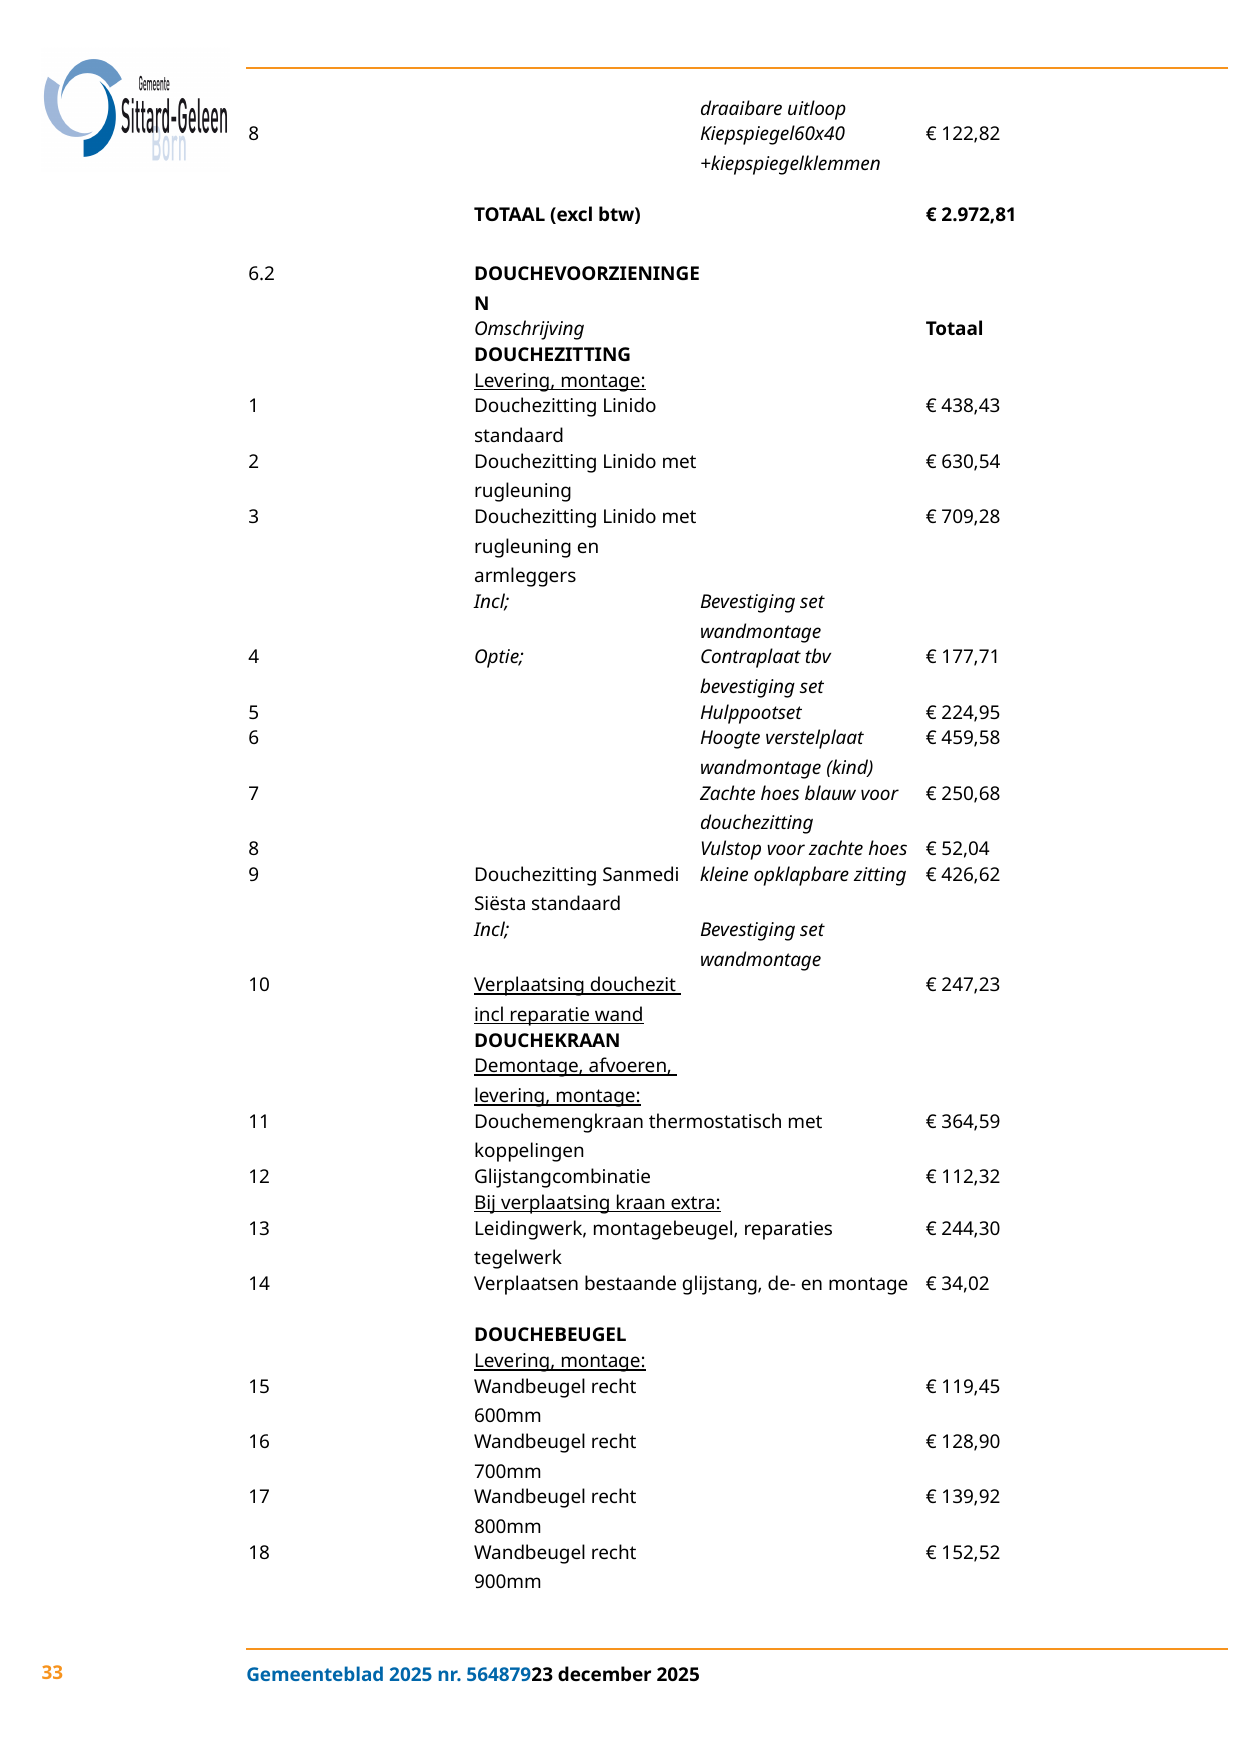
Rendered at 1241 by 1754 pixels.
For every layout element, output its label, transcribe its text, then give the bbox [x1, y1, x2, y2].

table_cell [700, 1539, 926, 1594]
picture [41, 47, 231, 172]
table_header [700, 260, 926, 316]
table_cell Optie; [474, 644, 700, 699]
table_cell [248, 1321, 474, 1347]
table_cell Douchezitting Linido met rugleuning [474, 448, 700, 503]
table_cell 8 [248, 835, 474, 861]
table_cell Omschrijving [474, 316, 926, 341]
table_cell € 630,54 [926, 448, 1152, 503]
table_cell 8 [248, 121, 474, 176]
table_cell 6 [248, 725, 474, 780]
table_cell [474, 835, 700, 861]
table_cell [700, 393, 926, 448]
table_cell 16 [248, 1428, 474, 1483]
table_cell € 426,62 [926, 861, 1152, 916]
table_cell [926, 588, 1152, 643]
table_cell [926, 1347, 1152, 1373]
table_cell [700, 448, 926, 503]
table_cell Zachte hoes blauw voor douchezitting [700, 780, 926, 835]
table_header DOUCHEVOORZIENINGEN [474, 260, 700, 316]
table_cell € 112,32 [926, 1163, 1152, 1189]
table_cell [248, 176, 474, 202]
table_cell [700, 1321, 926, 1347]
table_cell [700, 1373, 926, 1428]
table_cell 15 [248, 1373, 474, 1428]
table_cell [700, 1163, 926, 1189]
table_cell [926, 1189, 1152, 1215]
table_cell [926, 916, 1152, 972]
table_cell 2 [248, 448, 474, 503]
table_cell 9 [248, 861, 474, 916]
table_cell € 119,45 [926, 1373, 1152, 1428]
table_cell € 52,04 [926, 835, 1152, 861]
table_cell Wandbeugel recht 700mm [474, 1428, 700, 1483]
table_cell € 709,28 [926, 503, 1152, 588]
table_cell € 244,30 [926, 1215, 1152, 1270]
table_cell Vulstop voor zachte hoes [700, 835, 926, 861]
table_cell [926, 341, 1152, 367]
table_cell € 139,92 [926, 1484, 1152, 1539]
table_cell DOUCHEZITTING [474, 341, 700, 367]
table_cell [700, 1296, 926, 1321]
table_cell Bevestiging set wandmontage [700, 916, 926, 972]
table_cell [926, 367, 1152, 393]
table_cell Bevestiging set wandmontage [700, 588, 926, 643]
table_cell [700, 202, 926, 227]
table_cell [474, 780, 700, 835]
table_cell Verplaatsing douchezit incl reparatie wand [474, 972, 700, 1027]
table_cell 11 [248, 1108, 474, 1163]
table_cell [926, 1053, 1152, 1108]
table_cell [248, 1053, 474, 1108]
table_cell 17 [248, 1484, 474, 1539]
table_cell [474, 95, 700, 121]
table_cell 12 [248, 1163, 474, 1189]
table_cell 13 [248, 1215, 474, 1270]
table_cell Levering, montage: [474, 367, 700, 393]
table_cell [248, 1347, 474, 1373]
table_cell 1 [248, 393, 474, 448]
table_cell [700, 341, 926, 367]
table_cell Douchezitting Sanmedi Siësta standaard [474, 861, 700, 916]
table_cell [248, 588, 474, 643]
table_cell [248, 1027, 474, 1053]
table_cell [474, 121, 700, 176]
table_cell [700, 972, 926, 1027]
table_cell [248, 95, 474, 121]
table_cell [700, 1347, 926, 1373]
table_cell Levering, montage: [474, 1347, 700, 1373]
table_cell Incl; [474, 588, 700, 643]
table_cell € 224,95 [926, 699, 1152, 724]
table_cell [248, 341, 474, 367]
table_cell 4 [248, 644, 474, 699]
table_cell DOUCHEBEUGEL [474, 1321, 700, 1347]
table_cell € 438,43 [926, 393, 1152, 448]
table_cell [700, 1484, 926, 1539]
table_cell [926, 95, 1152, 121]
table_cell [248, 367, 474, 393]
table_cell Bij verplaatsing kraan extra: [474, 1189, 926, 1215]
table_cell Verplaatsen bestaande glijstang, de- en montage [474, 1270, 926, 1296]
table_cell Douchemengkraan thermostatisch met koppelingen [474, 1108, 926, 1163]
table_cell 14 [248, 1270, 474, 1296]
table_cell Contraplaat tbv bevestiging set [700, 644, 926, 699]
table_cell [926, 1321, 1152, 1347]
table_cell Douchezitting Linido standaard [474, 393, 700, 448]
table_header [926, 260, 1152, 316]
table_cell [700, 367, 926, 393]
table_cell [700, 1428, 926, 1483]
table_cell [700, 1027, 926, 1053]
table_cell [248, 1296, 474, 1321]
table_cell € 250,68 [926, 780, 1152, 835]
table_cell [926, 176, 1152, 202]
table_cell Wandbeugel recht 600mm [474, 1373, 700, 1428]
table_cell Douchezitting Linido met rugleuning en armleggers [474, 503, 700, 588]
table_cell Hoogte verstelplaat wandmontage (kind) [700, 725, 926, 780]
table_cell 5 [248, 699, 474, 724]
table_cell [926, 1296, 1152, 1321]
table_cell Leidingwerk, montagebeugel, reparaties tegelwerk [474, 1215, 926, 1270]
table_cell € 122,82 [926, 121, 1152, 176]
table_cell [700, 1053, 926, 1108]
table_cell [474, 725, 700, 780]
table_cell [474, 699, 700, 724]
table_cell 18 [248, 1539, 474, 1594]
table_cell kleine opklapbare zitting [700, 861, 926, 916]
table_cell Wandbeugel recht 800mm [474, 1484, 700, 1539]
table_cell € 34,02 [926, 1270, 1152, 1296]
table_cell € 177,71 [926, 644, 1152, 699]
table_cell Wandbeugel recht 900mm [474, 1539, 700, 1594]
table_cell Demontage, afvoeren, levering, montage: [474, 1053, 700, 1108]
table_cell TOTAAL (excl btw) [474, 202, 700, 227]
table_cell Kiepspiegel60x40 +kiepspiegelklemmen [700, 121, 926, 176]
table_cell Hulppootset [700, 699, 926, 724]
table_cell € 128,90 [926, 1428, 1152, 1483]
table_cell [474, 176, 700, 202]
table_cell [248, 202, 474, 227]
table_cell [700, 503, 926, 588]
table_cell [926, 1027, 1152, 1053]
table_cell € 2.972,81 [926, 202, 1152, 227]
table_cell 3 [248, 503, 474, 588]
table_cell € 247,23 [926, 972, 1152, 1027]
table_cell 7 [248, 780, 474, 835]
table_cell € 152,52 [926, 1539, 1152, 1594]
table_cell € 459,58 [926, 725, 1152, 780]
table_cell Glijstangcombinatie [474, 1163, 700, 1189]
table_cell Incl; [474, 916, 700, 972]
table_cell € 364,59 [926, 1108, 1152, 1163]
table_cell DOUCHEKRAAN [474, 1027, 700, 1053]
table_cell Totaal [926, 316, 1152, 341]
table_cell [248, 916, 474, 972]
table_cell 10 [248, 972, 474, 1027]
table_header 6.2 [248, 260, 474, 316]
table_cell [474, 1296, 700, 1321]
table_cell [248, 316, 474, 341]
table_cell [248, 1189, 474, 1215]
table_cell draaibare uitloop [700, 95, 926, 121]
table_cell [700, 176, 926, 202]
